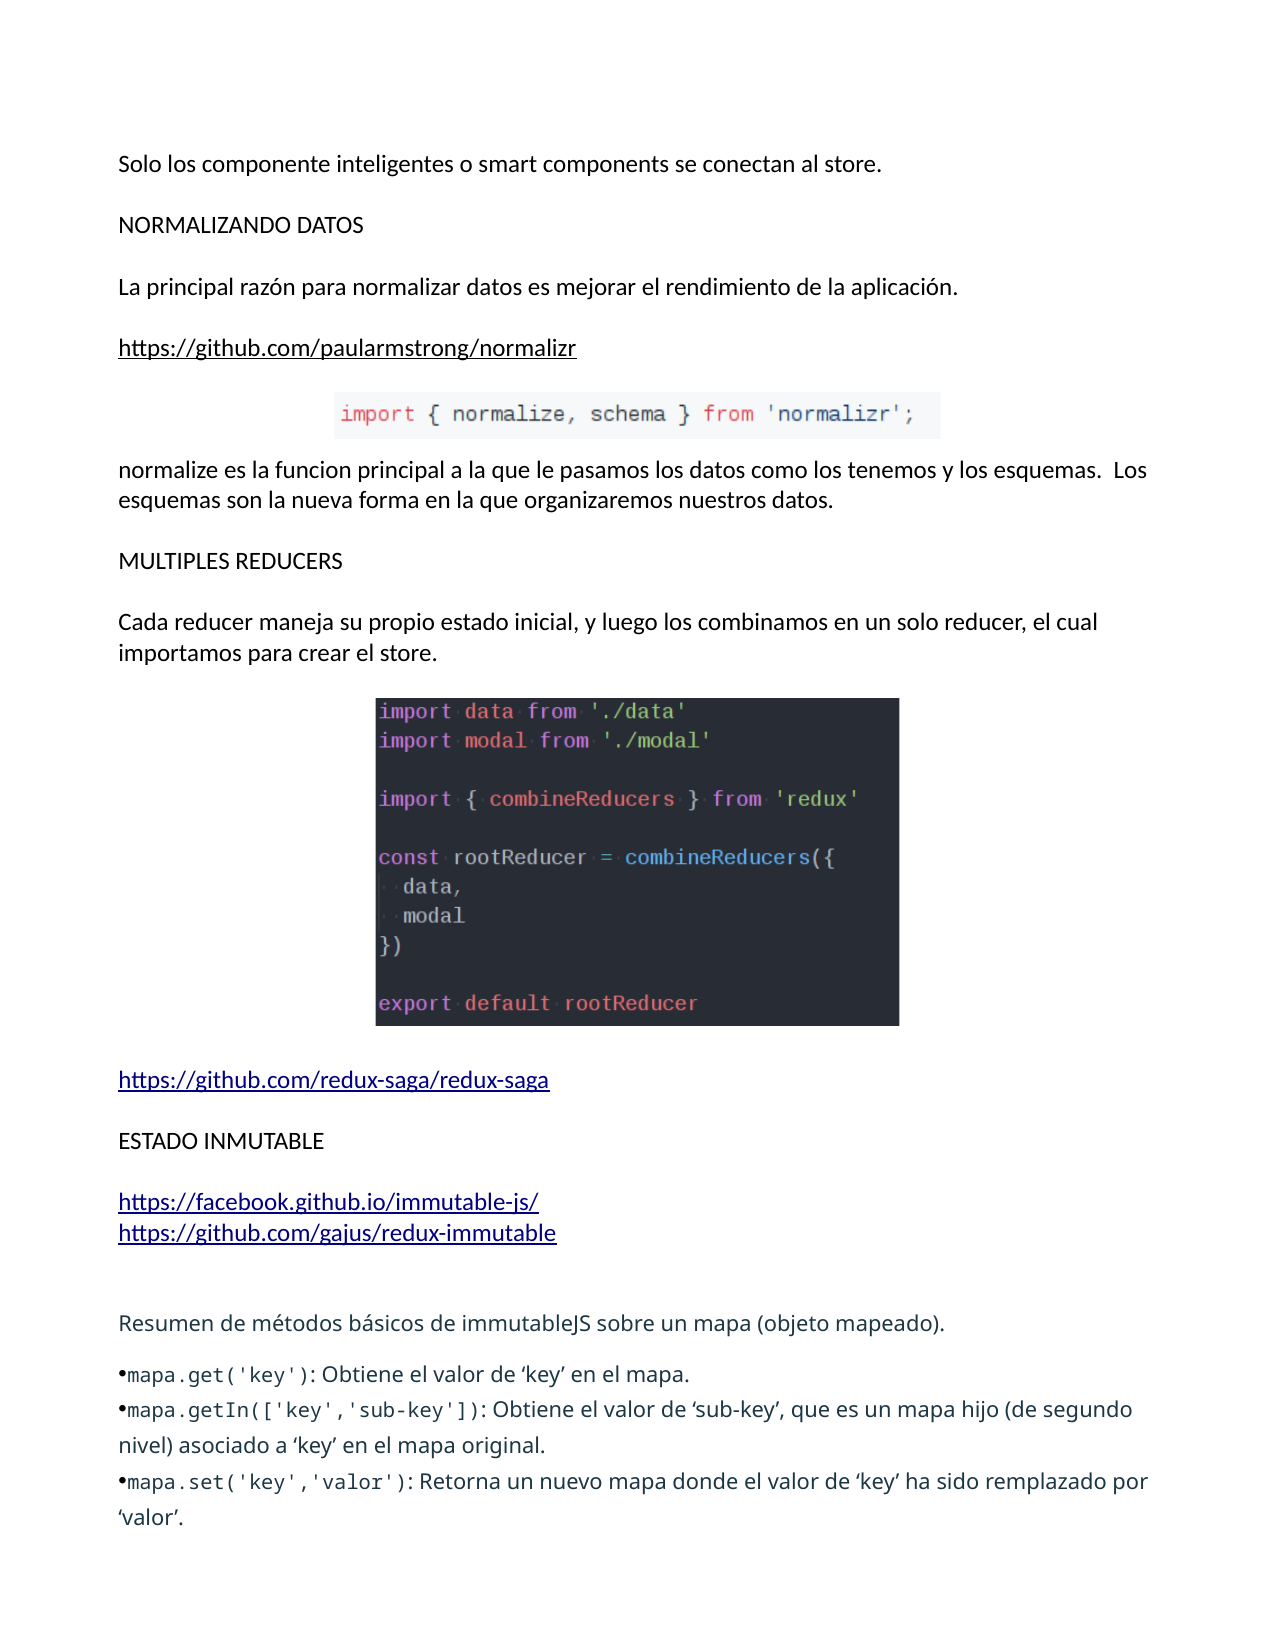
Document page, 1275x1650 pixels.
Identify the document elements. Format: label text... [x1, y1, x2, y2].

list mapa.get('key'): Obtiene el valor de ‘key’ en el mapa. [118, 1359, 1157, 1388]
text Cada reducer maneja su propio estado inicial, y luego los combinamos en un solo reducer, el cual importamos para crear el store. [118, 606, 1157, 667]
text NORMALIZANDO DATOS [118, 210, 1157, 240]
text https://github.com/gajus/redux-immutable [118, 1217, 1157, 1247]
picture [334, 392, 941, 439]
text MULTIPLES REDUCERS [118, 545, 1157, 576]
list mapa.set('key','valor'): Retorna un nuevo mapa donde el valor de ‘key’ ha sido remplazado por ‘valor’. [118, 1466, 1157, 1531]
text ESTADO INMUTABLE [118, 1125, 1157, 1156]
text normalize es la funcion principal a la que le pasamos los datos como los tenemos y los esquemas. Los esquemas son la nueva forma en la que organizaremos nuestros datos. [118, 454, 1157, 515]
text Resumen de métodos básicos de immutableJS sobre un mapa (objeto mapeado). [118, 1308, 1157, 1338]
text La principal razón para normalizar datos es mejorar el rendimiento de la aplicación. [118, 271, 1157, 301]
text Solo los componente inteligentes o smart components se conectan al store. [118, 149, 1157, 179]
text https://github.com/paularmstrong/normalizr [118, 332, 1157, 362]
picture [375, 698, 900, 1026]
text https://github.com/redux-saga/redux-saga [118, 1064, 1157, 1095]
list mapa.getIn(['key','sub-key']): Obtiene el valor de ‘sub-key’, que es un mapa hijo (de segundo nivel) asociado a ‘key’ en el mapa original. [118, 1394, 1157, 1460]
text https://facebook.github.io/immutable-js/ [118, 1186, 1157, 1217]
